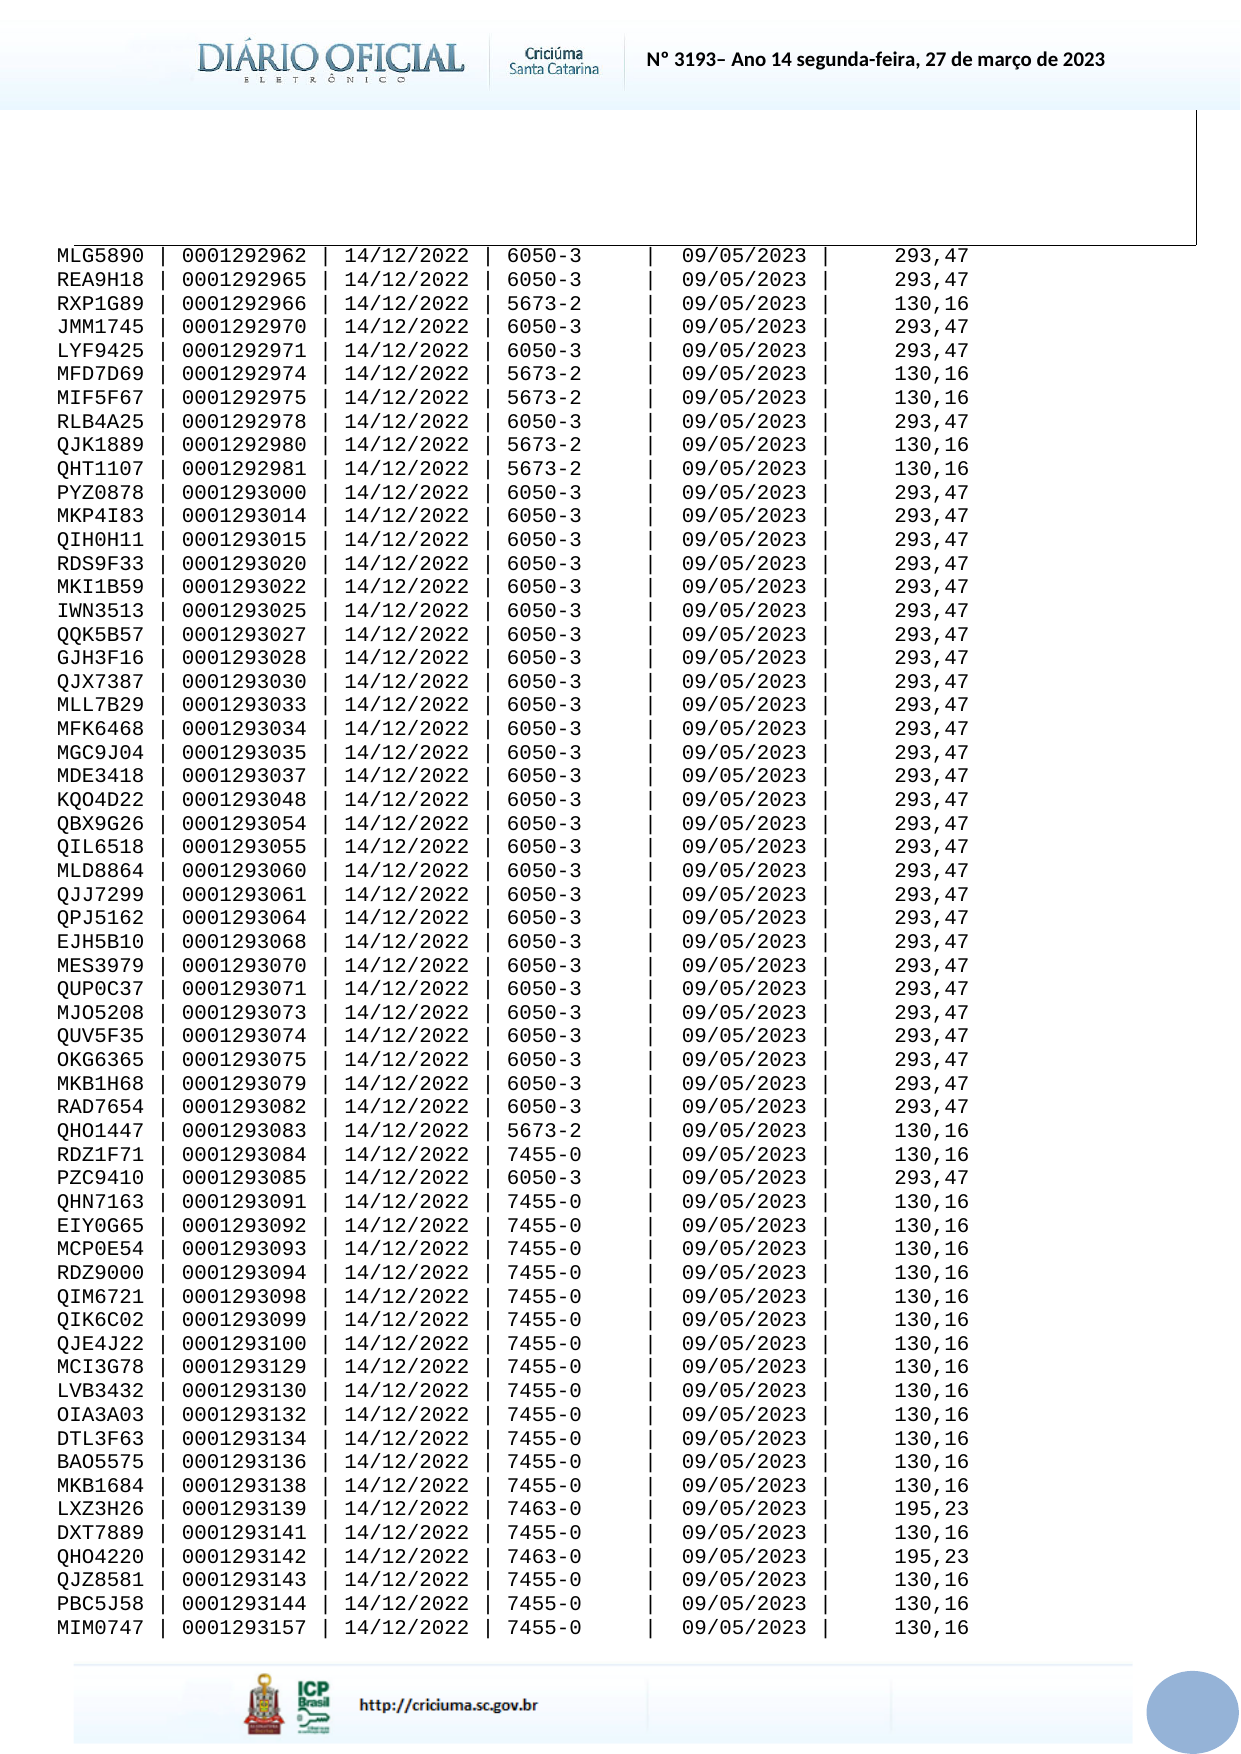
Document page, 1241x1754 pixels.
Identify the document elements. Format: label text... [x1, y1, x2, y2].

text RLB4A25 | 0001292978 | 14/12/2022 | 6050-3 | 09/05/2023 | 293,47 [44, 411, 1196, 434]
text RXP1G89 | 0001292966 | 14/12/2022 | 5673-2 | 09/05/2023 | 130,16 [44, 292, 1196, 316]
text QPJ5162 | 0001293064 | 14/12/2022 | 6050-3 | 09/05/2023 | 293,47 [44, 907, 1196, 931]
text PYZ0878 | 0001293000 | 14/12/2022 | 6050-3 | 09/05/2023 | 293,47 [44, 482, 1196, 505]
text PZC9410 | 0001293085 | 14/12/2022 | 6050-3 | 09/05/2023 | 293,47 [44, 1167, 1196, 1191]
text MLG5890 | 0001292962 | 14/12/2022 | 6050-3 | 09/05/2023 | 293,47 [44, 245, 1196, 269]
text MLD8864 | 0001293060 | 14/12/2022 | 6050-3 | 09/05/2023 | 293,47 [44, 860, 1196, 884]
text LXZ3H26 | 0001293139 | 14/12/2022 | 7463-0 | 09/05/2023 | 195,23 [44, 1498, 1196, 1522]
text QHT1107 | 0001292981 | 14/12/2022 | 5673-2 | 09/05/2023 | 130,16 [44, 458, 1196, 482]
text RAD7654 | 0001293082 | 14/12/2022 | 6050-3 | 09/05/2023 | 293,47 [44, 1096, 1196, 1120]
text QJZ8581 | 0001293143 | 14/12/2022 | 7455-0 | 09/05/2023 | 130,16 [44, 1569, 1196, 1593]
text REA9H18 | 0001292965 | 14/12/2022 | 6050-3 | 09/05/2023 | 293,47 [44, 269, 1196, 292]
text QHO4220 | 0001293142 | 14/12/2022 | 7463-0 | 09/05/2023 | 195,23 [44, 1546, 1196, 1569]
text LVB3432 | 0001293130 | 14/12/2022 | 7455-0 | 09/05/2023 | 130,16 [44, 1380, 1196, 1404]
text QIM6721 | 0001293098 | 14/12/2022 | 7455-0 | 09/05/2023 | 130,16 [44, 1286, 1196, 1309]
text LYF9425 | 0001292971 | 14/12/2022 | 6050-3 | 09/05/2023 | 293,47 [44, 340, 1196, 363]
text QBX9G26 | 0001293054 | 14/12/2022 | 6050-3 | 09/05/2023 | 293,47 [44, 813, 1196, 836]
text GJH3F16 | 0001293028 | 14/12/2022 | 6050-3 | 09/05/2023 | 293,47 [44, 647, 1196, 671]
text JMM1745 | 0001292970 | 14/12/2022 | 6050-3 | 09/05/2023 | 293,47 [44, 316, 1196, 340]
text QJE4J22 | 0001293100 | 14/12/2022 | 7455-0 | 09/05/2023 | 130,16 [44, 1333, 1196, 1357]
text MIF5F67 | 0001292975 | 14/12/2022 | 5673-2 | 09/05/2023 | 130,16 [44, 387, 1196, 411]
text DXT7889 | 0001293141 | 14/12/2022 | 7455-0 | 09/05/2023 | 130,16 [44, 1522, 1196, 1546]
text QIK6C02 | 0001293099 | 14/12/2022 | 7455-0 | 09/05/2023 | 130,16 [44, 1309, 1196, 1333]
text DTL3F63 | 0001293134 | 14/12/2022 | 7455-0 | 09/05/2023 | 130,16 [44, 1427, 1196, 1451]
text RDZ1F71 | 0001293084 | 14/12/2022 | 7455-0 | 09/05/2023 | 130,16 [44, 1144, 1196, 1167]
text KQO4D22 | 0001293048 | 14/12/2022 | 6050-3 | 09/05/2023 | 293,47 [44, 789, 1196, 813]
text EJH5B10 | 0001293068 | 14/12/2022 | 6050-3 | 09/05/2023 | 293,47 [44, 931, 1196, 954]
text EIY0G65 | 0001293092 | 14/12/2022 | 7455-0 | 09/05/2023 | 130,16 [44, 1215, 1196, 1238]
text RDS9F33 | 0001293020 | 14/12/2022 | 6050-3 | 09/05/2023 | 293,47 [44, 553, 1196, 576]
text MIM0747 | 0001293157 | 14/12/2022 | 7455-0 | 09/05/2023 | 130,16 [44, 1617, 1196, 1640]
text MGC9J04 | 0001293035 | 14/12/2022 | 6050-3 | 09/05/2023 | 293,47 [44, 742, 1196, 765]
text QIH0H11 | 0001293015 | 14/12/2022 | 6050-3 | 09/05/2023 | 293,47 [44, 529, 1196, 553]
text MKP4I83 | 0001293014 | 14/12/2022 | 6050-3 | 09/05/2023 | 293,47 [44, 505, 1196, 529]
text PBC5J58 | 0001293144 | 14/12/2022 | 7455-0 | 09/05/2023 | 130,16 [44, 1593, 1196, 1617]
text QHO1447 | 0001293083 | 14/12/2022 | 5673-2 | 09/05/2023 | 130,16 [44, 1120, 1196, 1144]
text MKB1684 | 0001293138 | 14/12/2022 | 7455-0 | 09/05/2023 | 130,16 [44, 1475, 1196, 1498]
text OKG6365 | 0001293075 | 14/12/2022 | 6050-3 | 09/05/2023 | 293,47 [44, 1049, 1196, 1073]
text QUP0C37 | 0001293071 | 14/12/2022 | 6050-3 | 09/05/2023 | 293,47 [44, 978, 1196, 1002]
text IWN3513 | 0001293025 | 14/12/2022 | 6050-3 | 09/05/2023 | 293,47 [44, 600, 1196, 623]
text QIL6518 | 0001293055 | 14/12/2022 | 6050-3 | 09/05/2023 | 293,47 [44, 836, 1196, 860]
text QJX7387 | 0001293030 | 14/12/2022 | 6050-3 | 09/05/2023 | 293,47 [44, 671, 1196, 694]
text MDE3418 | 0001293037 | 14/12/2022 | 6050-3 | 09/05/2023 | 293,47 [44, 765, 1196, 789]
text MES3979 | 0001293070 | 14/12/2022 | 6050-3 | 09/05/2023 | 293,47 [44, 954, 1196, 978]
text MLL7B29 | 0001293033 | 14/12/2022 | 6050-3 | 09/05/2023 | 293,47 [44, 694, 1196, 718]
text RDZ9000 | 0001293094 | 14/12/2022 | 7455-0 | 09/05/2023 | 130,16 [44, 1262, 1196, 1286]
text MKB1H68 | 0001293079 | 14/12/2022 | 6050-3 | 09/05/2023 | 293,47 [44, 1073, 1196, 1096]
text QQK5B57 | 0001293027 | 14/12/2022 | 6050-3 | 09/05/2023 | 293,47 [44, 623, 1196, 647]
text MFD7D69 | 0001292974 | 14/12/2022 | 5673-2 | 09/05/2023 | 130,16 [44, 363, 1196, 387]
text MJO5208 | 0001293073 | 14/12/2022 | 6050-3 | 09/05/2023 | 293,47 [44, 1002, 1196, 1026]
text QHN7163 | 0001293091 | 14/12/2022 | 7455-0 | 09/05/2023 | 130,16 [44, 1191, 1196, 1215]
text OIA3A03 | 0001293132 | 14/12/2022 | 7455-0 | 09/05/2023 | 130,16 [44, 1404, 1196, 1427]
text QJK1889 | 0001292980 | 14/12/2022 | 5673-2 | 09/05/2023 | 130,16 [44, 434, 1196, 458]
text MKI1B59 | 0001293022 | 14/12/2022 | 6050-3 | 09/05/2023 | 293,47 [44, 576, 1196, 600]
text QUV5F35 | 0001293074 | 14/12/2022 | 6050-3 | 09/05/2023 | 293,47 [44, 1026, 1196, 1049]
text MCI3G78 | 0001293129 | 14/12/2022 | 7455-0 | 09/05/2023 | 130,16 [44, 1357, 1196, 1380]
text BAO5575 | 0001293136 | 14/12/2022 | 7455-0 | 09/05/2023 | 130,16 [44, 1451, 1196, 1475]
text MFK6468 | 0001293034 | 14/12/2022 | 6050-3 | 09/05/2023 | 293,47 [44, 718, 1196, 742]
text QJJ7299 | 0001293061 | 14/12/2022 | 6050-3 | 09/05/2023 | 293,47 [44, 884, 1196, 907]
text MCP0E54 | 0001293093 | 14/12/2022 | 7455-0 | 09/05/2023 | 130,16 [44, 1238, 1196, 1262]
